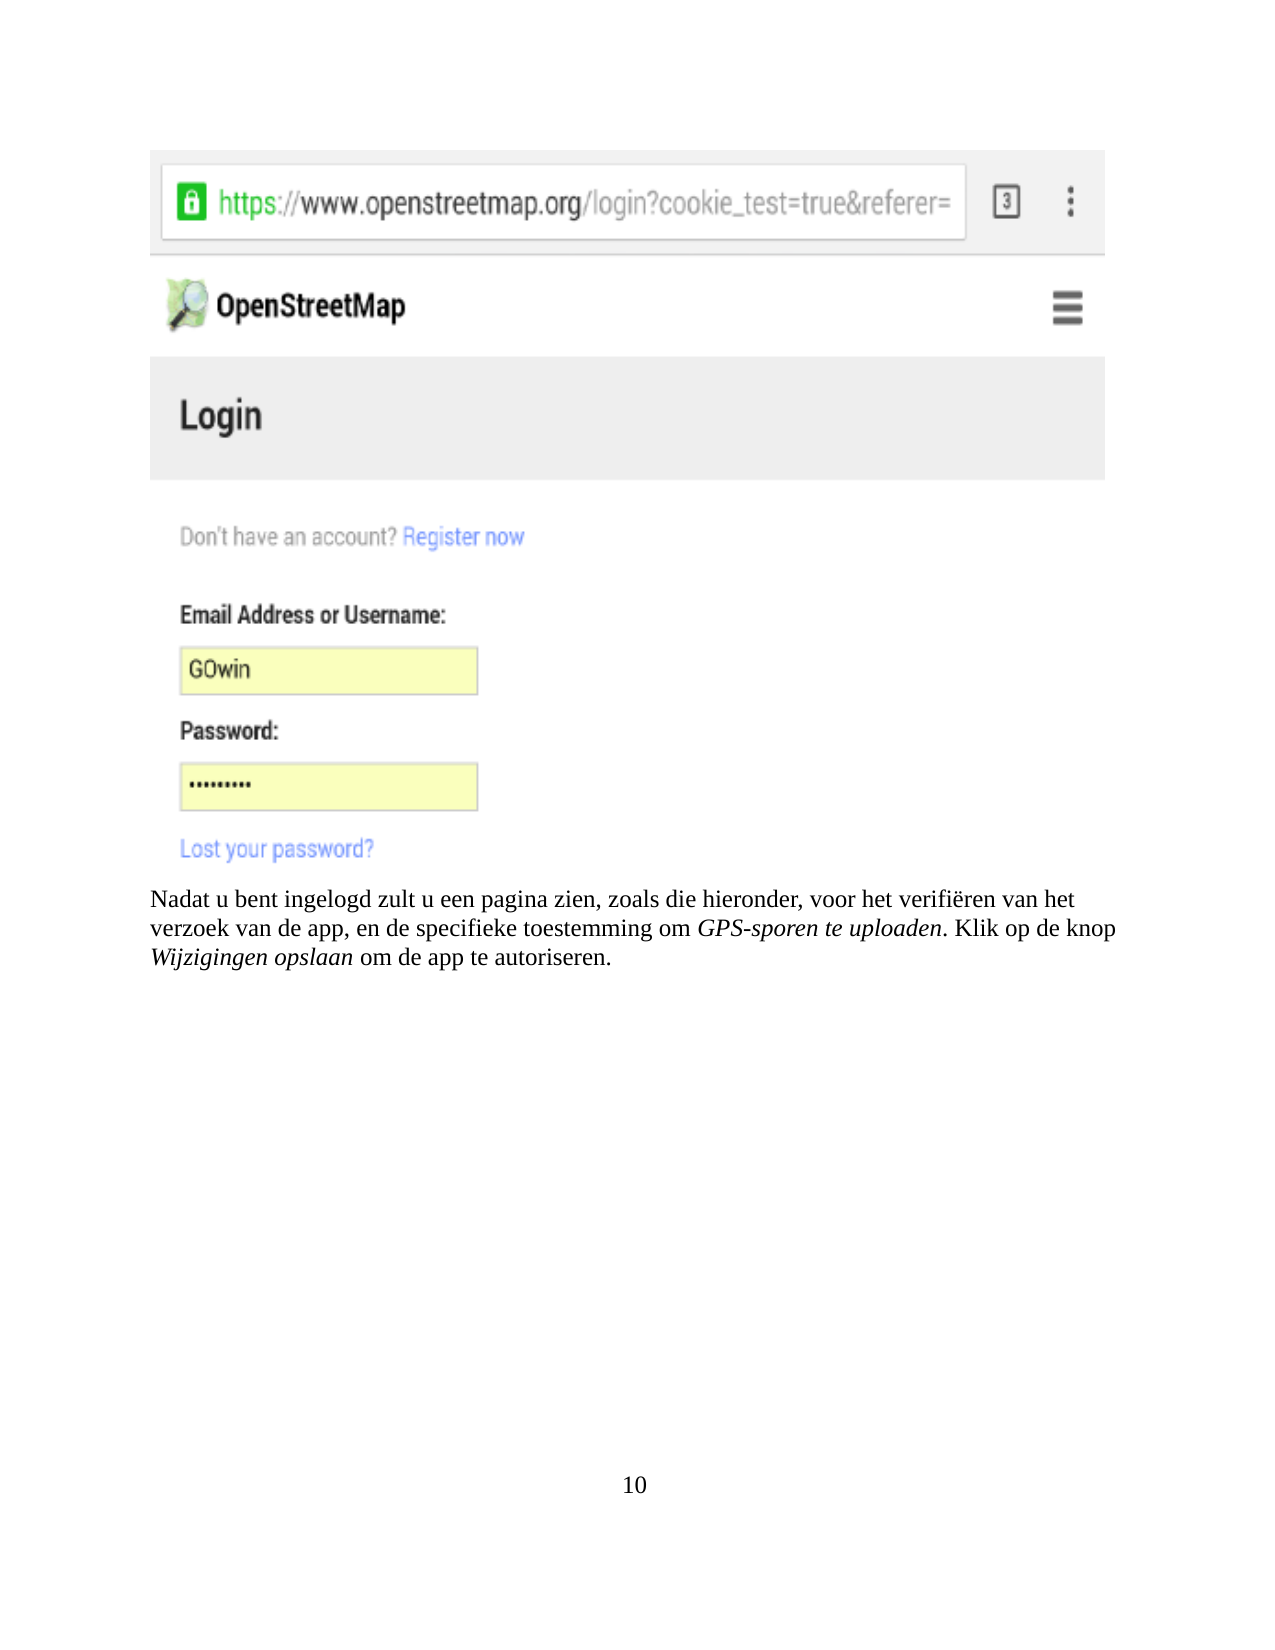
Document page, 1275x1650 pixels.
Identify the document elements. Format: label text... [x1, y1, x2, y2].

picture [150, 150, 1105, 867]
text Nadat u bent ingelogd zult u een pagina zien, zoals die hieronder, voor het verifiëren van het verzoek van de app, en de specifieke toestemming om GPS-sporen te uploaden. Klik op de knop Wijzigingen opslaan om de app te autoriseren. [150, 884, 1125, 971]
